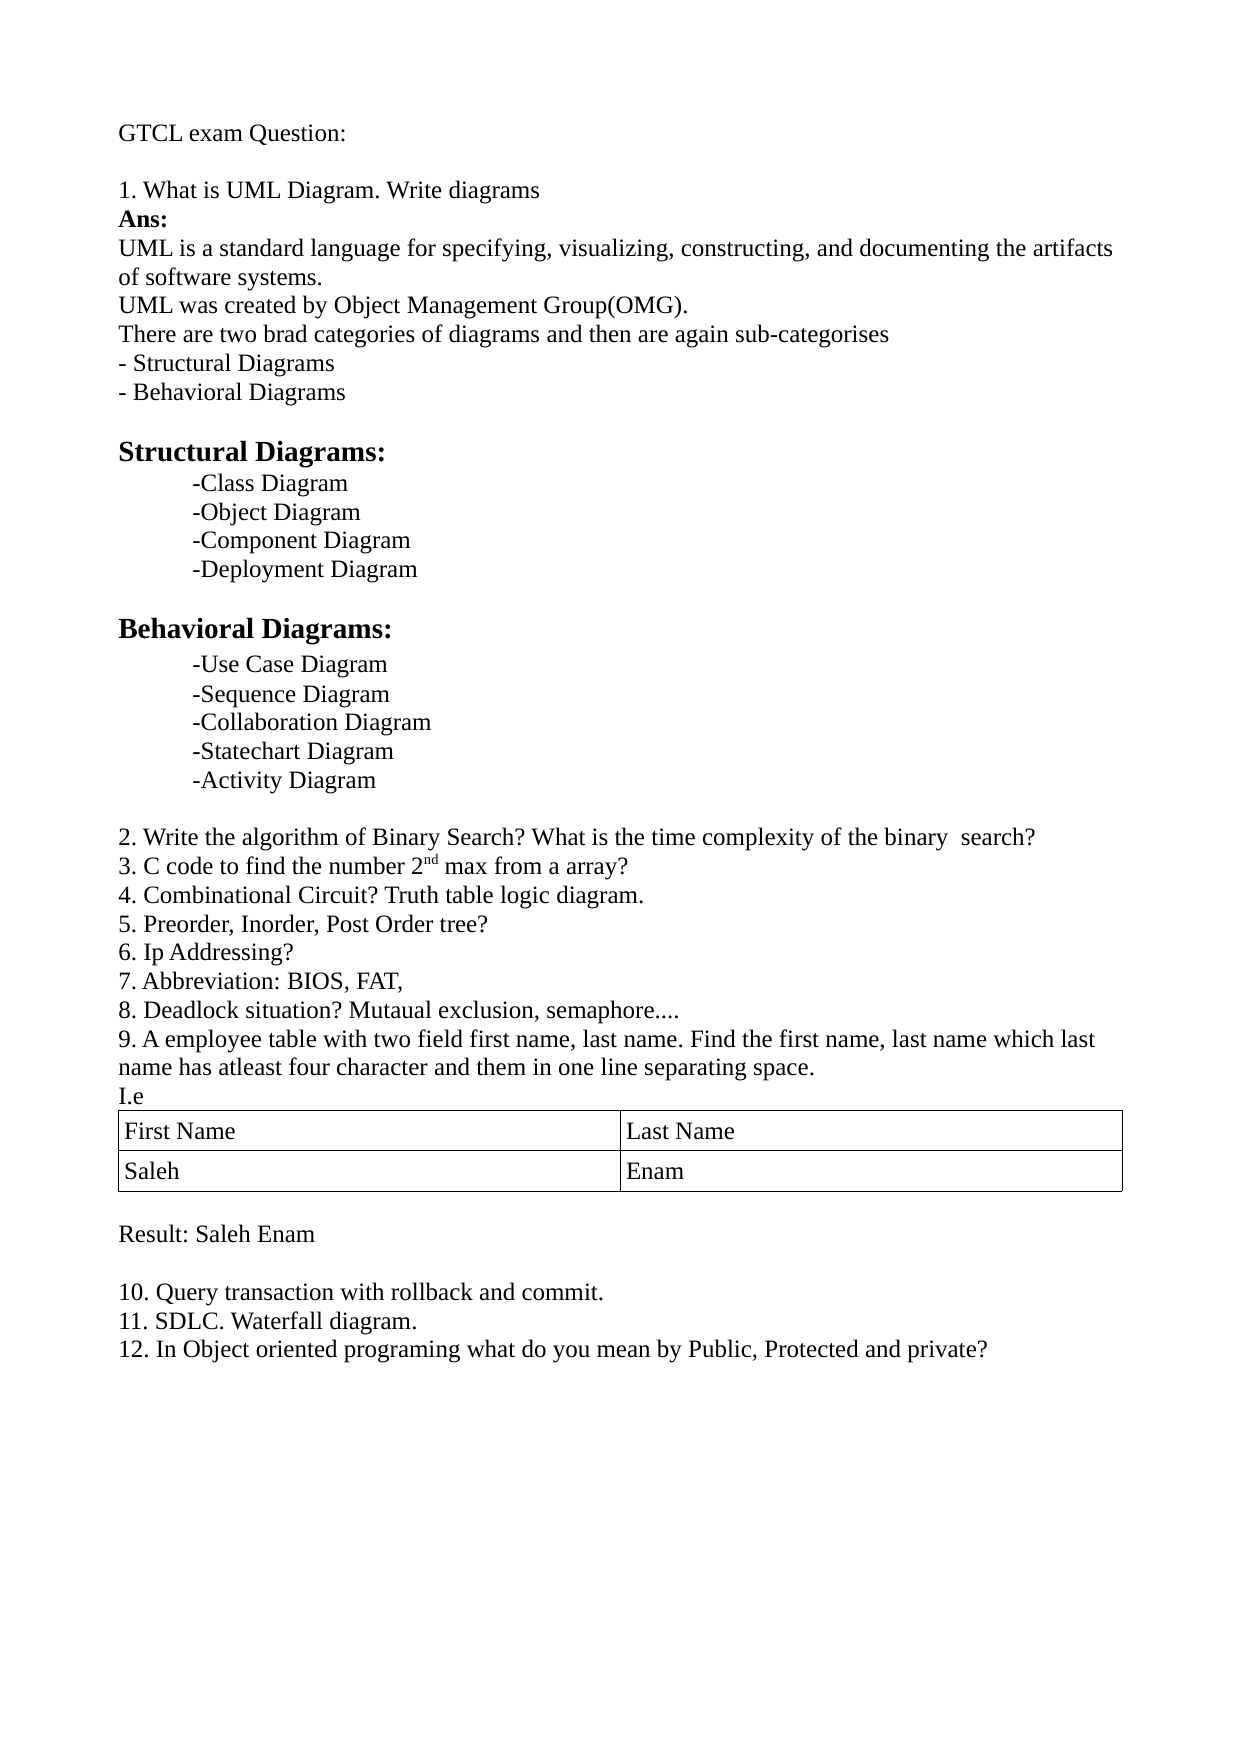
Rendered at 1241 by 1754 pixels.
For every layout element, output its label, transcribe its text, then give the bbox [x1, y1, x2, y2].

table_cell Saleh [119, 1151, 620, 1191]
text -Use Case Diagram [118, 645, 1122, 679]
text -Object Diagram [118, 497, 1122, 525]
text I.e [118, 1081, 1122, 1110]
text UML was created by Object Management Group(OMG). [118, 291, 1122, 319]
text Behavioral Diagrams: [118, 612, 1122, 645]
text -Sequence Diagram [118, 679, 1122, 707]
text UML is a standard language for specifying, visualizing, constructing, and documenting the artifacts of software systems. [118, 233, 1122, 291]
text Ans: [118, 204, 1122, 233]
text 9. A employee table with two field first name, last name. Find the first name, last name which last name has atleast four character and them in one line separating space. [118, 1024, 1122, 1081]
text -Component Diagram [118, 525, 1122, 554]
text 3. C code to find the number 2nd max from a array? [118, 851, 1122, 880]
text 7. Abbreviation: BIOS, FAT, [118, 966, 1122, 995]
text Structural Diagrams: [118, 434, 1122, 468]
text 10. Query transaction with rollback and commit. [118, 1277, 1122, 1306]
text 11. SDLC. Waterfall diagram. [118, 1306, 1122, 1334]
text 4. Combinational Circuit? Truth table logic diagram. [118, 880, 1122, 909]
text -Class Diagram [118, 468, 1122, 497]
text - Behavioral Diagrams [118, 377, 1122, 406]
text 12. In Object oriented programing what do you mean by Public, Protected and private? [118, 1334, 1122, 1363]
text There are two brad categories of diagrams and then are again sub-categorises [118, 319, 1122, 348]
table_header First Name [119, 1111, 620, 1150]
text 6. Ip Addressing? [118, 937, 1122, 966]
text -Statechart Diagram [118, 736, 1122, 765]
text 1. What is UML Diagram. Write diagrams [118, 176, 1122, 204]
text - Structural Diagrams [118, 348, 1122, 377]
text -Activity Diagram [118, 765, 1122, 794]
text Result: Saleh Enam [118, 1219, 1122, 1248]
table_header Last Name [621, 1111, 1122, 1150]
text -Collaboration Diagram [118, 707, 1122, 736]
text 2. Write the algorithm of Binary Search? What is the time complexity of the binary search? [118, 822, 1122, 851]
text -Deployment Diagram [118, 554, 1122, 583]
text GTCL exam Question: [118, 118, 1122, 147]
text 8. Deadlock situation? Mutaual exclusion, semaphore.... [118, 995, 1122, 1024]
table_cell Enam [621, 1151, 1122, 1191]
text 5. Preorder, Inorder, Post Order tree? [118, 909, 1122, 937]
